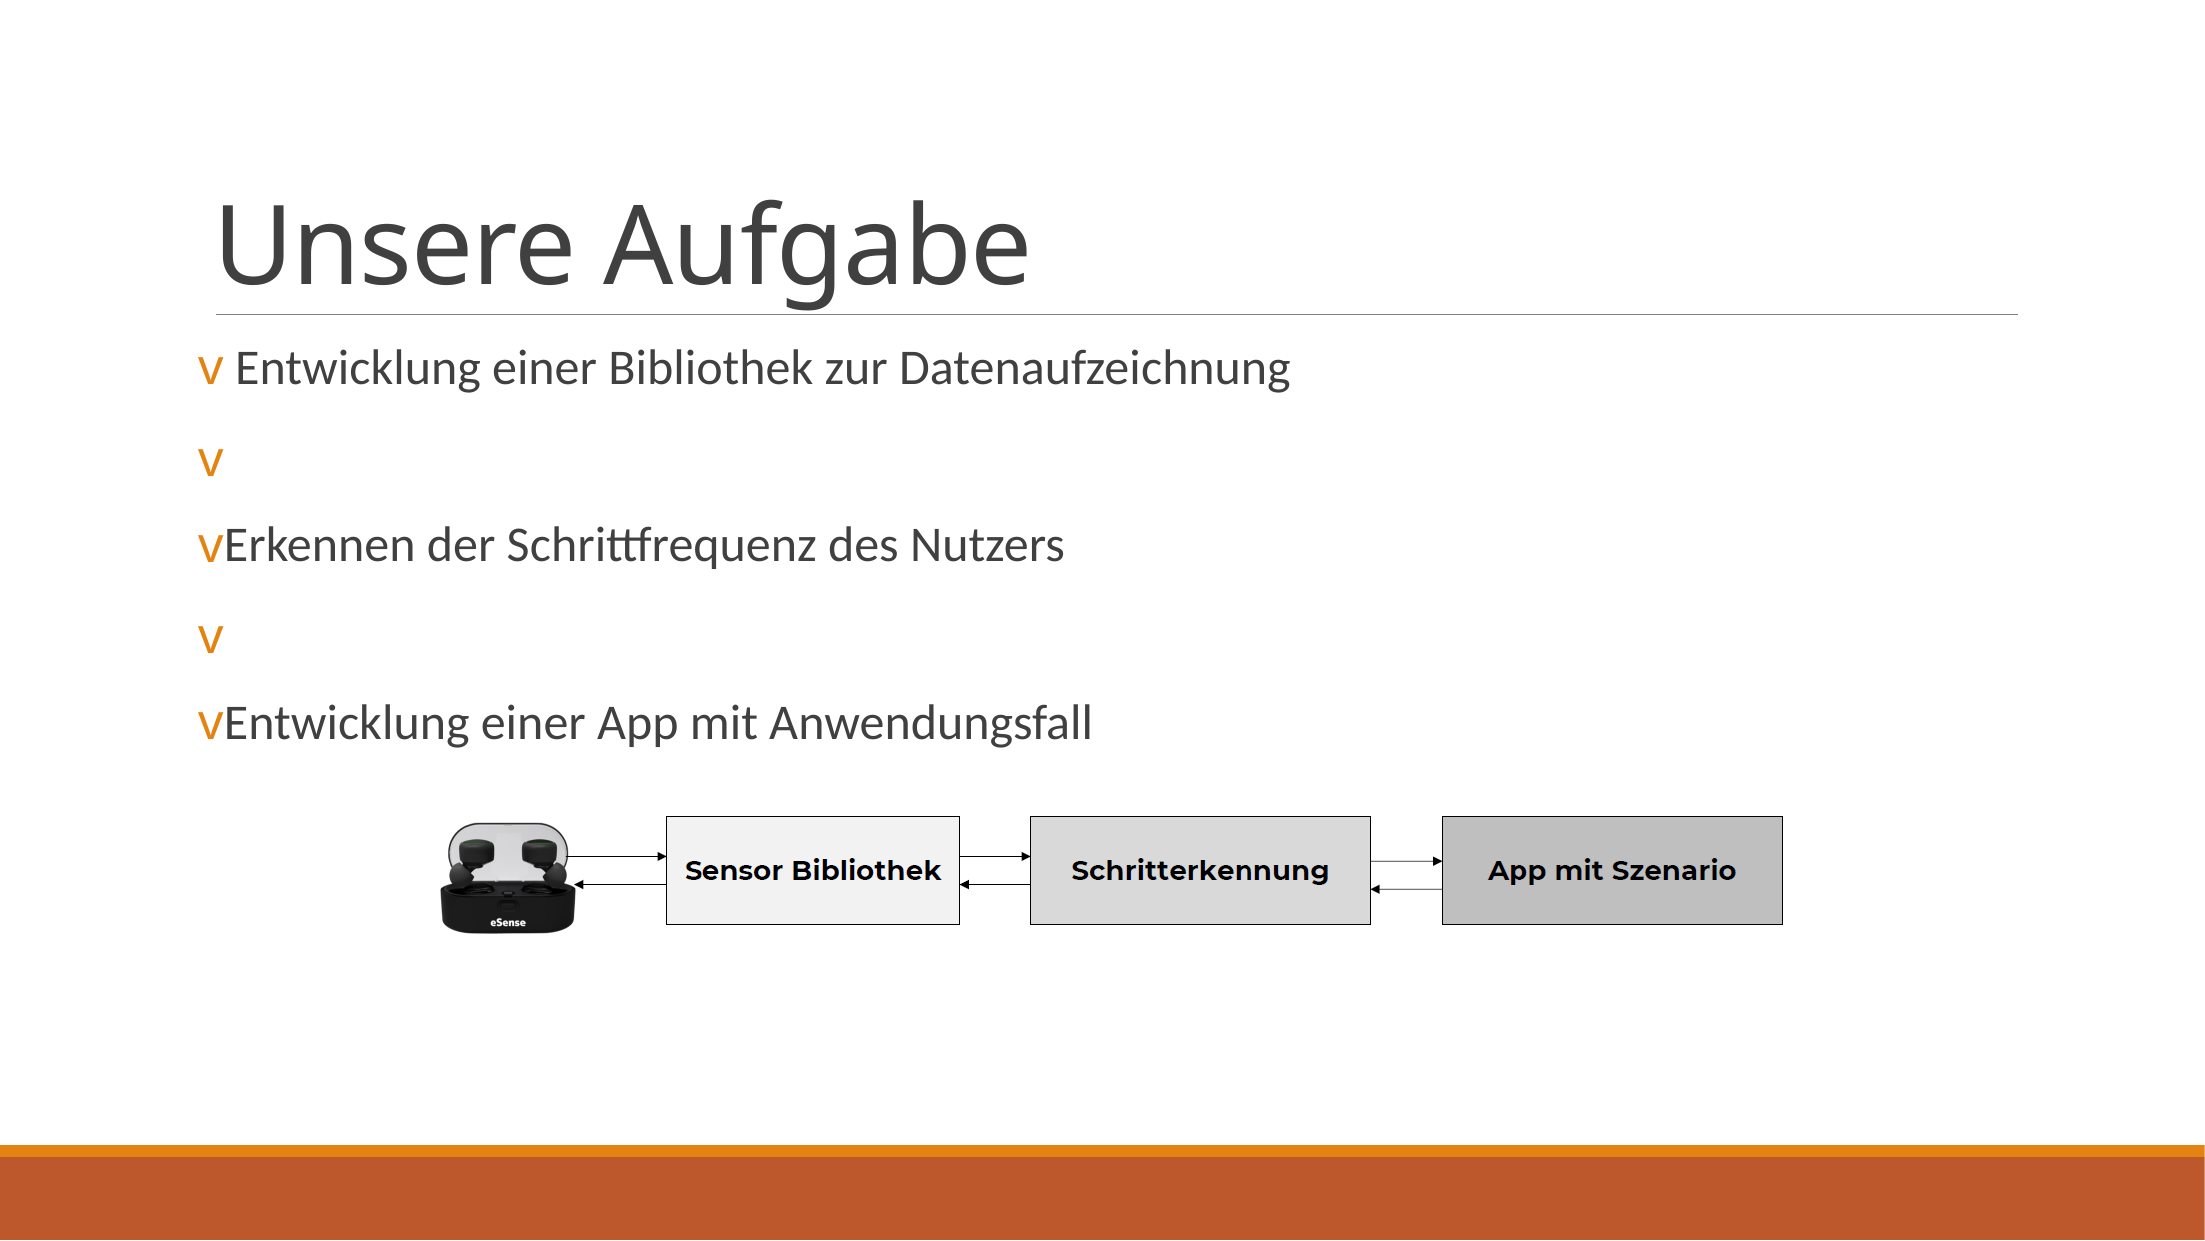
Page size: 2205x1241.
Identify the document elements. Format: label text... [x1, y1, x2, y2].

list Entwicklung einer Bibliothek zur Datenaufzeichnung Erkennen der Schrittfrequenz des Nutzers Entwicklung einer App mit Anwendungsfall [198, 333, 2018, 1062]
title Unsere Aufgabe [198, 51, 2018, 315]
picture [429, 805, 1793, 945]
